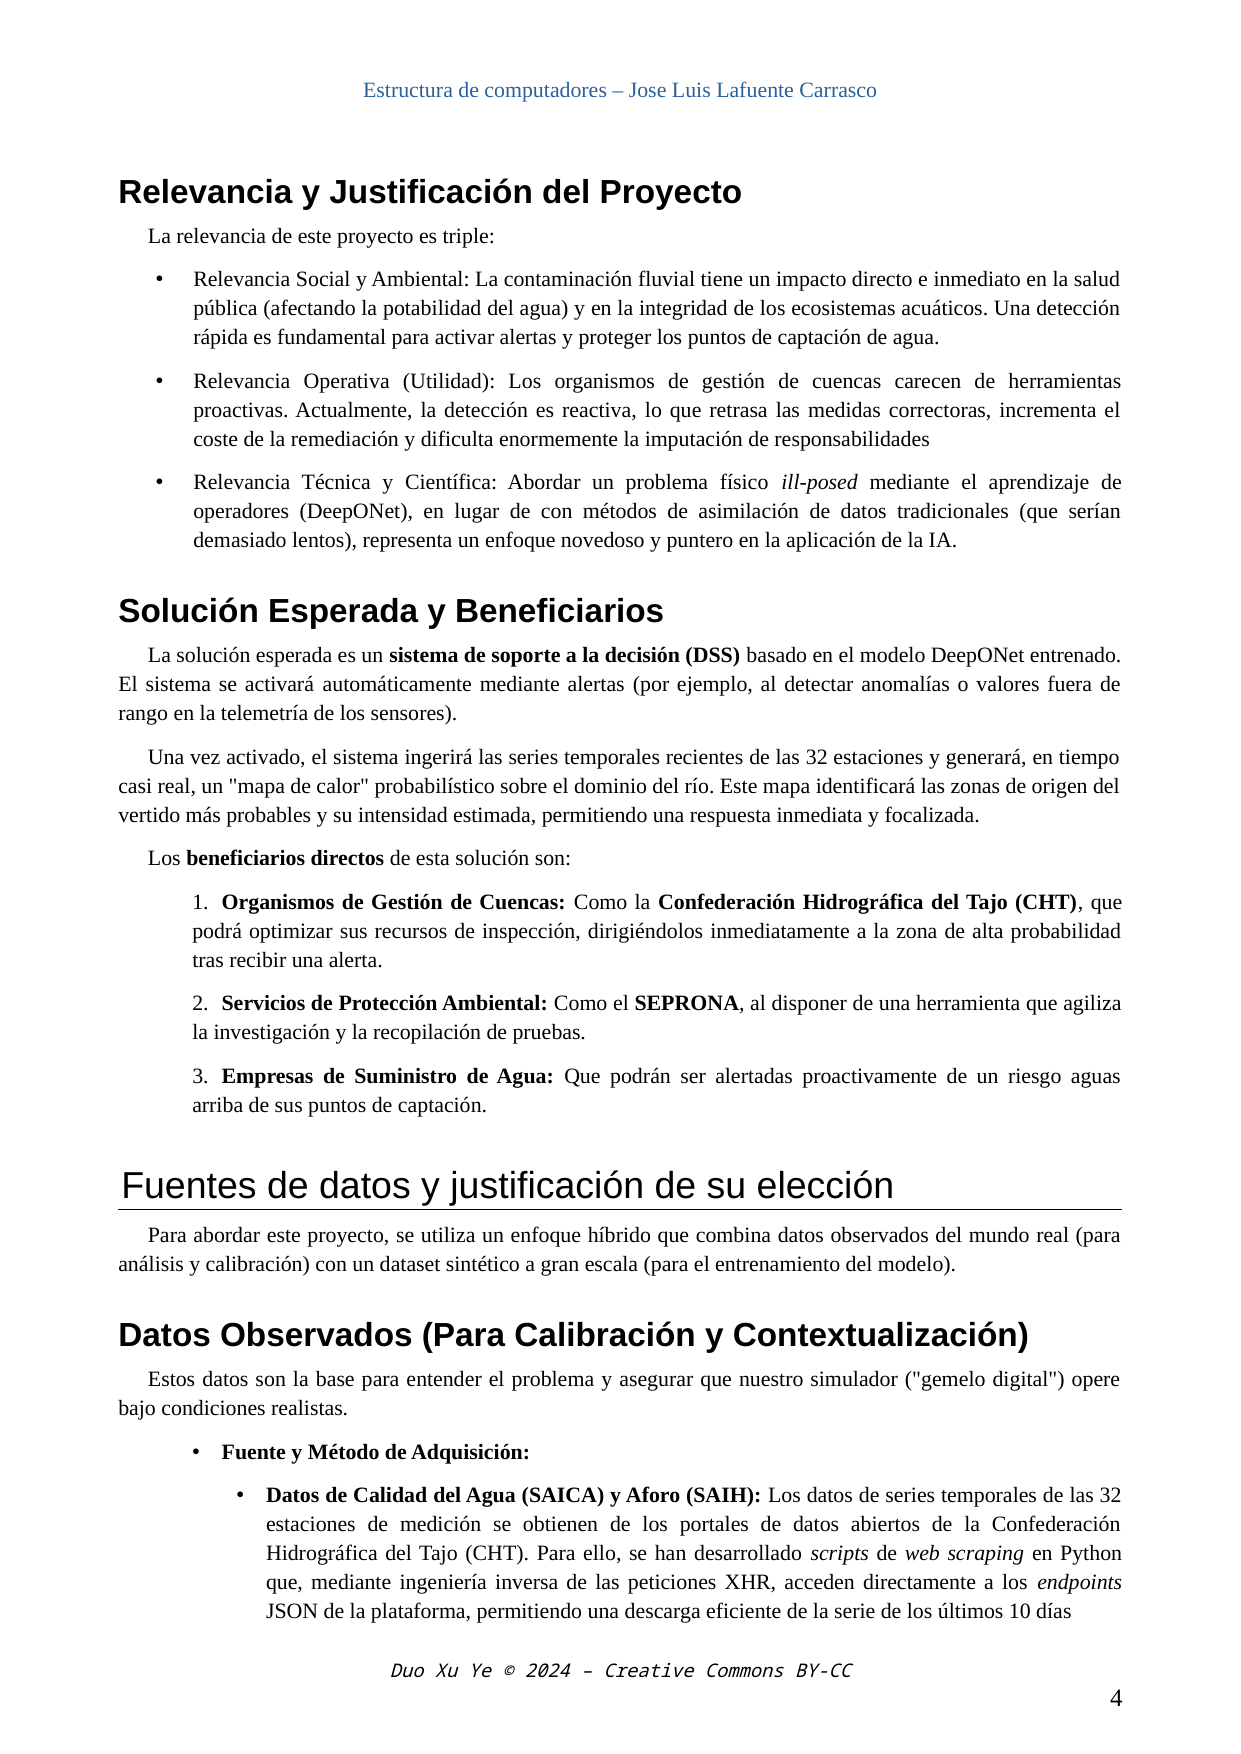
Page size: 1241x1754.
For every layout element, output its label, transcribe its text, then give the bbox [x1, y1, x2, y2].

text Una vez activado, el sistema ingerirá las series temporales recientes de las 32 estaciones y generará, en tiempo casi real, un "mapa de calor" probabilístico sobre el dominio del río. Este mapa identificará las zonas de origen del vertido más probables y su intensidad estimada, permitiendo una respuesta inmediata y focalizada. [118, 744, 1122, 827]
list Relevancia Operativa (Utilidad): Los organismos de gestión de cuencas carecen de herramientas proactivas. Actualmente, la detección es reactiva, lo que retrasa las medidas correctoras, incrementa el coste de la remediación y dificulta enormemente la imputación de responsabilidades [156, 368, 1122, 451]
list Fuente y Método de Adquisición: [162, 1439, 1122, 1464]
text La solución esperada es un sistema de soporte a la decisión (DSS) basado en el modelo DeepONet entrenado. El sistema se activará automáticamente mediante alertas (por ejemplo, al detectar anomalías o valores fuera de rango en la telemetría de los sensores). [118, 642, 1122, 726]
subtitle Datos Observados (Para Calibración y Contextualización) [118, 1315, 1122, 1354]
text Estos datos son la base para entender el problema y asegurar que nuestro simulador ("gemelo digital") opere bajo condiciones realistas. [118, 1366, 1122, 1420]
subtitle Relevancia y Justificación del Proyecto [118, 172, 1122, 210]
list Relevancia Social y Ambiental: La contaminación fluvial tiene un impacto directo e inmediato en la salud pública (afectando la potabilidad del agua) y en la integridad de los ecosistemas acuáticos. Una detección rápida es fundamental para activar alertas y proteger los puntos de captación de agua. [156, 266, 1122, 349]
subtitle Fuentes de datos y justificación de su elección [118, 1160, 1122, 1209]
text Los beneficiarios directos de esta solución son: [118, 845, 1122, 871]
subtitle Solución Esperada y Beneficiarios [118, 592, 1122, 630]
list Organismos de Gestión de Cuencas: Como la Confederación Hidrográfica del Tajo (CHT), que podrá optimizar sus recursos de inspección, dirigiéndolos inmediatamente a la zona de alta probabilidad tras recibir una alerta. [162, 889, 1122, 972]
text La relevancia de este proyecto es triple: [118, 223, 1122, 248]
list Servicios de Protección Ambiental: Como el SEPRONA, al disponer de una herramienta que agiliza la investigación y la recopilación de pruebas. [162, 990, 1122, 1044]
text Para abordar este proyecto, se utiliza un enfoque híbrido que combina datos observados del mundo real (para análisis y calibración) con un dataset sintético a gran escala (para el entrenamiento del modelo). [118, 1222, 1122, 1276]
list Datos de Calidad del Agua (SAICA) y Aforo (SAIH): Los datos de series temporales de las 32 estaciones de medición se obtienen de los portales de datos abiertos de la Confederación Hidrográfica del Tajo (CHT). Para ello, se han desarrollado scripts de web scraping en Python que, mediante ingeniería inversa de las peticiones XHR, acceden directamente a los endpoints JSON de la plataforma, permitiendo una descarga eficiente de la serie de los últimos 10 días [236, 1482, 1122, 1623]
list Relevancia Técnica y Científica: Abordar un problema físico ill-posed mediante el aprendizaje de operadores (DeepONet), en lugar de con métodos de asimilación de datos tradicionales (que serían demasiado lentos), representa un enfoque novedoso y puntero en la aplicación de la IA. [156, 469, 1122, 552]
list Empresas de Suministro de Agua: Que podrán ser alertadas proactivamente de un riesgo aguas arriba de sus puntos de captación. [162, 1063, 1122, 1117]
